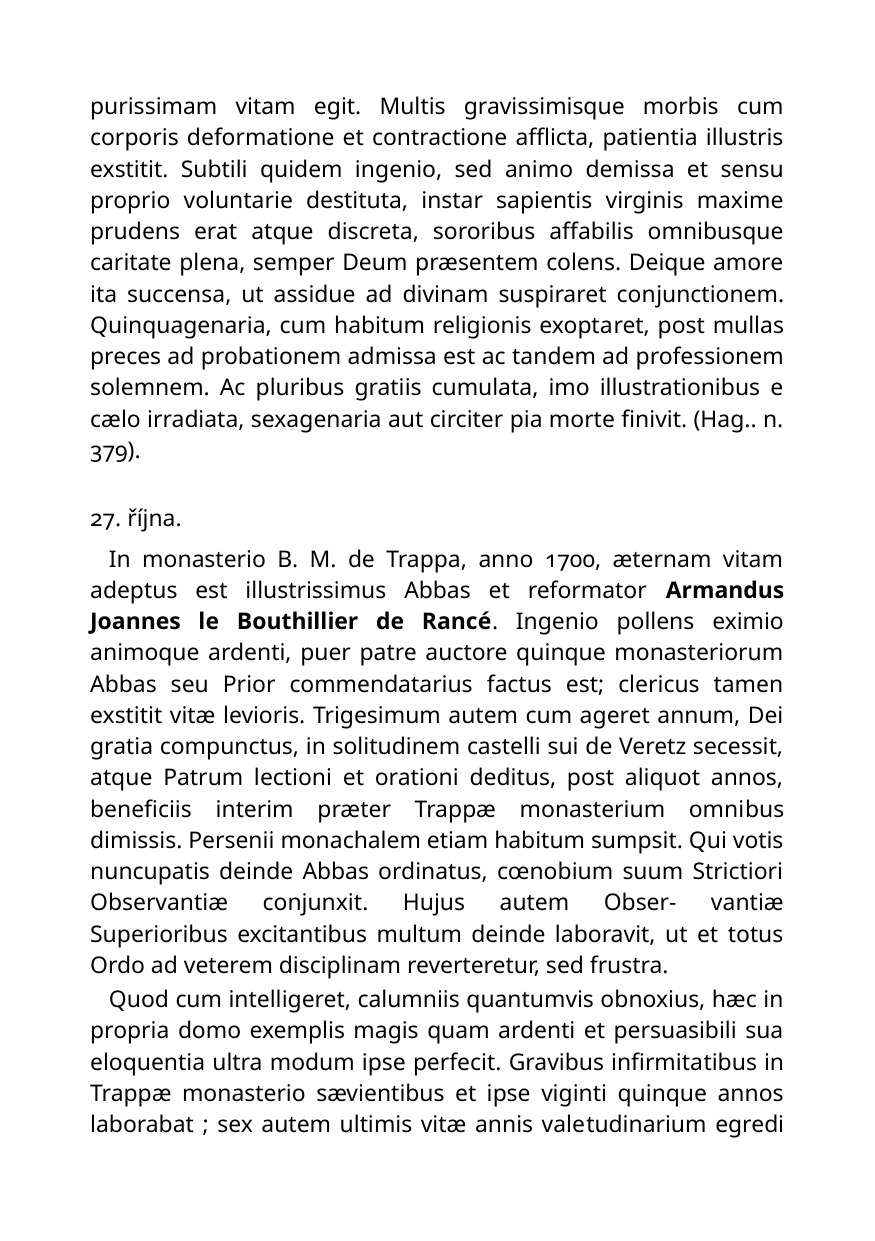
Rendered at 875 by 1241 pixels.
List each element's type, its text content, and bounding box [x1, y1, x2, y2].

text purissimam vitam egit. Multis gravissimisque morbis cum corporis deformatione et contractione afflicta, patientia illustris exstitit. Subtili quidem ingenio, sed animo demissa et sensu proprio voluntarie destituta, instar sapientis virginis maxime prudens erat atque discreta, sororibus affabilis omnibusque caritate plena, semper Deum præsentem colens. Deique amore ita succensa, ut assidue ad divinam suspiraret con­junctionem. Quinquagenaria, cum habitum religionis exopta­ret, post mullas preces ad probationem admissa est ac tandem ad professionem solemnem. Ac pluribus gratiis cumulata, imo illustrationibus e cælo irradiata, sexagenaria aut circiter pia morte finivit. (Hag.. n. 379). [90, 90, 784, 465]
text Quod cum intelligeret, calumniis quantumvis obnoxius, hæc in propria domo exemplis magis quam ardenti et persuasibili sua eloquentia ultra modum ipse perfecit. Gravibus infirmita­tibus in Trappæ monasterio sævientibus et ipse viginti quinque annos laborabat ; sex autem ultimis vitæ annis vale­tudinarium egredi [90, 983, 784, 1139]
text 27. října. [90, 502, 784, 533]
text In monasterio B. M. de Trappa, anno 1700, æternam vitam adeptus est illustrissimus Abbas et reformator Armandus Joannes le Bouthillier de Rancé. Ingenio pollens eximio animoque ardenti, puer patre auctore quinque monasteriorum Abbas seu Prior commendatarius factus est; clericus tamen exstitit vitæ levioris. Trigesimum autem cum ageret annum, Dei gratia compunctus, in solitudinem castelli sui de Veretz secessit, atque Patrum lectioni et orationi deditus, post aliquot annos, beneficiis interim præter Trappæ monasterium omni­bus dimissis. Persenii monachalem etiam habitum sumpsit. Qui votis nuncupatis deinde Abbas ordinatus, cœnobium suum Strictiori Observantiæ conjunxit. Hujus autem Obser- vantiæ Superioribus excitantibus multum deinde laboravit, ut et totus Ordo ad veterem disciplinam reverteretur, sed frustra. [90, 542, 784, 980]
